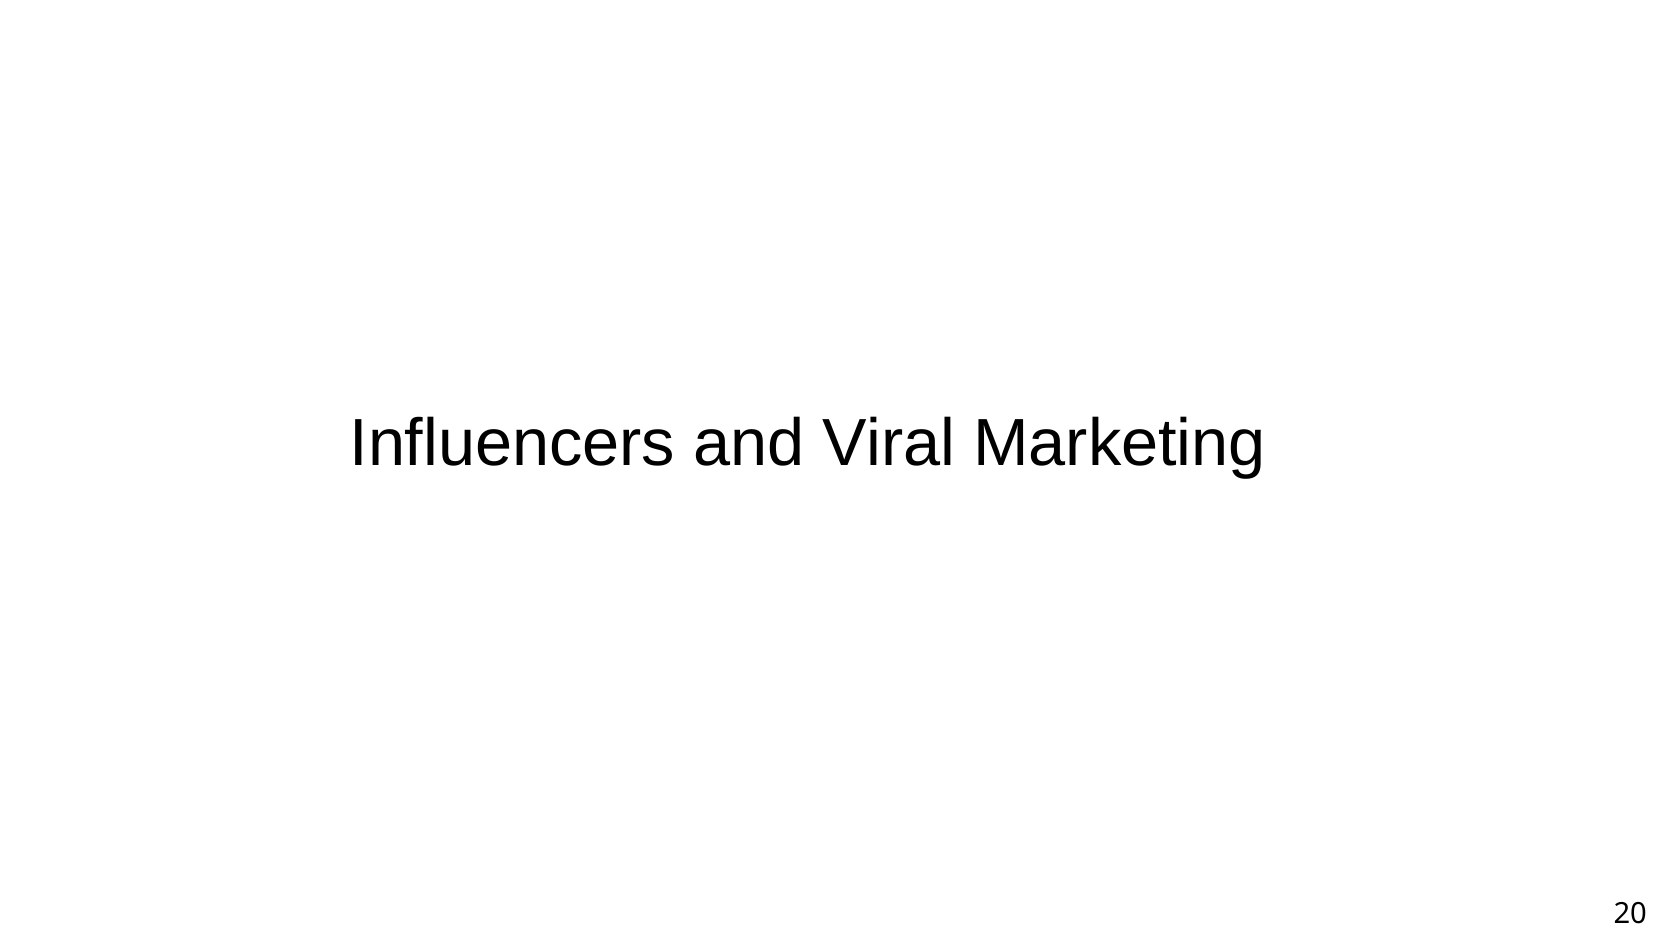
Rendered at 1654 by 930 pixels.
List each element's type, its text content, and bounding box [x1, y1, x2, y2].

subtitle Influencers and Viral Marketing [64, 103, 1552, 781]
